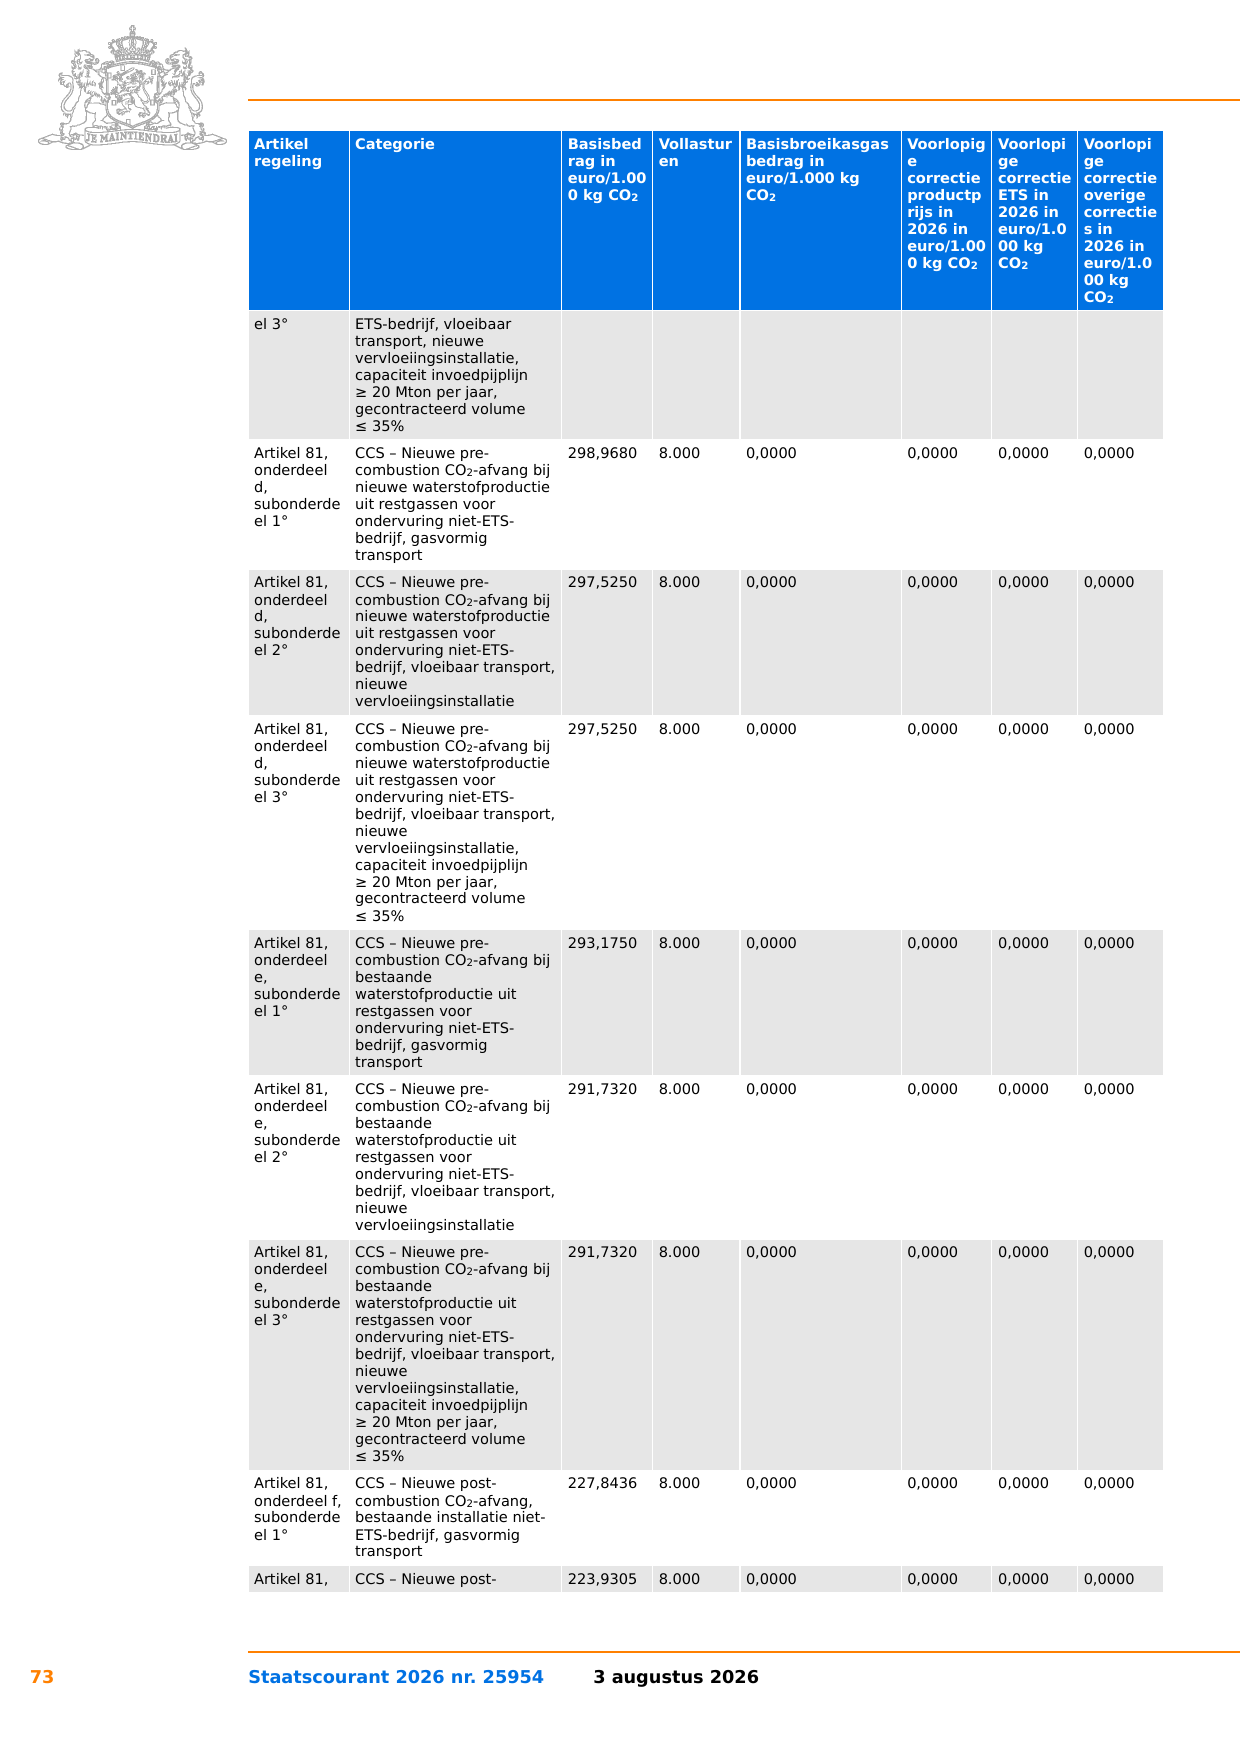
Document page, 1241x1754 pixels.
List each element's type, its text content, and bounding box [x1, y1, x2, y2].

table_cell [653, 311, 739, 439]
table_cell [1078, 311, 1163, 439]
table_cell Artikel 81, onderdeel f, subonderdeel 1° [249, 1471, 349, 1565]
table_cell 293,1750 [562, 930, 652, 1075]
table_cell Artikel 81, onderdeel e, subonderdeel 1° [249, 930, 349, 1075]
table_cell 8.000 [653, 930, 739, 1075]
table_cell 227,8436 [562, 1471, 652, 1565]
table_cell [902, 311, 991, 439]
table_header Vollasturen [653, 131, 739, 310]
table_cell 0,0000 [741, 570, 901, 715]
table_cell 8.000 [653, 1566, 739, 1592]
table_cell CCS – Nieuwe pre-combustion CO2-afvang bij nieuwe waterstofproductie uit restgassen voor ondervuring niet-ETS-bedrijf, vloeibaar transport, nieuwe vervloeiingsinstallatie [350, 570, 561, 715]
table_cell 0,0000 [902, 716, 991, 929]
table_cell CCS – Nieuwe post-combustion CO2-afvang, bestaande installatie niet-ETS-bedrijf, gasvormig transport [350, 1471, 561, 1565]
table_cell 0,0000 [1078, 1566, 1163, 1592]
table_cell 0,0000 [741, 440, 901, 569]
table_cell 0,0000 [741, 1240, 901, 1470]
table_cell 0,0000 [902, 570, 991, 715]
table_cell 297,5250 [562, 716, 652, 929]
table_cell 0,0000 [1078, 570, 1163, 715]
table_cell 0,0000 [741, 1471, 901, 1565]
table_cell CCS – Nieuwe pre-combustion CO2-afvang bij bestaande waterstofproductie uit restgassen voor ondervuring niet-ETS-bedrijf, gasvormig transport [350, 930, 561, 1075]
table_cell 0,0000 [1078, 440, 1163, 569]
table_cell Artikel 81, onderdeel d, subonderdeel 3° [249, 716, 349, 929]
table_cell 0,0000 [741, 1566, 901, 1592]
table_cell [992, 311, 1077, 439]
table_cell 0,0000 [902, 440, 991, 569]
table_cell 8.000 [653, 440, 739, 569]
table_cell CCS – Nieuwe post- [350, 1566, 561, 1592]
table_cell 298,9680 [562, 440, 652, 569]
table_cell Artikel 81, onderdeel d, subonderdeel 1° [249, 440, 349, 569]
table_cell 8.000 [653, 570, 739, 715]
table_cell 0,0000 [992, 930, 1077, 1075]
table_cell 0,0000 [1078, 930, 1163, 1075]
table_cell CCS – Nieuwe pre-combustion CO2-afvang bij bestaande waterstofproductie uit restgassen voor ondervuring niet-ETS-bedrijf, vloeibaar transport, nieuwe vervloeiingsinstallatie, capaciteit invoedpijplijn ≥ 20 Mton per jaar, gecontracteerd volume ≤ 35% [350, 1240, 561, 1470]
table_cell Artikel 81, [249, 1566, 349, 1592]
table_cell 0,0000 [902, 1566, 991, 1592]
table_header Voorlopige correctie ETS in 2026 in euro/1.000 kg CO2 [992, 131, 1077, 310]
table_cell 0,0000 [741, 1076, 901, 1238]
table_cell CCS – Nieuwe pre-combustion CO2-afvang bij nieuwe waterstofproductie uit restgassen voor ondervuring niet-ETS-bedrijf, vloeibaar transport, nieuwe vervloeiingsinstallatie, capaciteit invoedpijplijn ≥ 20 Mton per jaar, gecontracteerd volume ≤ 35% [350, 716, 561, 929]
table_cell 0,0000 [741, 930, 901, 1075]
table_cell 0,0000 [992, 716, 1077, 929]
table_cell CCS – Nieuwe pre-combustion CO2-afvang bij bestaande waterstofproductie uit restgassen voor ondervuring niet-ETS-bedrijf, vloeibaar transport, nieuwe vervloeiingsinstallatie [350, 1076, 561, 1238]
table_cell 0,0000 [992, 440, 1077, 569]
table_header Categorie [350, 131, 561, 310]
table_cell Artikel 81, onderdeel d, subonderdeel 2° [249, 570, 349, 715]
table_cell 0,0000 [1078, 716, 1163, 929]
table_header Voorlopige correctie overige correcties in 2026 in euro/1.000 kg CO2 [1078, 131, 1163, 310]
table_cell 0,0000 [1078, 1076, 1163, 1238]
table_cell 297,5250 [562, 570, 652, 715]
table_cell 8.000 [653, 1076, 739, 1238]
table_header Basisbedrag in euro/1.000 kg CO2 [562, 131, 652, 310]
table_cell Artikel 81, onderdeel e, subonderdeel 2° [249, 1076, 349, 1238]
table_cell 291,7320 [562, 1076, 652, 1238]
table_header Artikel regeling [249, 131, 349, 310]
table_header Voorlopige correctie productprijs in 2026 in euro/1.000 kg CO2 [902, 131, 991, 310]
table_cell 0,0000 [902, 930, 991, 1075]
table_cell 8.000 [653, 1471, 739, 1565]
table_cell 0,0000 [992, 1566, 1077, 1592]
table_cell 0,0000 [902, 1471, 991, 1565]
table_cell 0,0000 [902, 1240, 991, 1470]
table_cell 223,9305 [562, 1566, 652, 1592]
table_cell Artikel 81, onderdeel e, subonderdeel 3° [249, 1240, 349, 1470]
table_cell CCS – Nieuwe pre-combustion CO2-afvang bij nieuwe waterstofproductie uit restgassen voor ondervuring niet-ETS-bedrijf, gasvormig transport [350, 440, 561, 569]
table_cell 0,0000 [992, 1471, 1077, 1565]
table_cell [562, 311, 652, 439]
table_cell 0,0000 [902, 1076, 991, 1238]
table_cell 8.000 [653, 716, 739, 929]
table_cell 0,0000 [992, 1076, 1077, 1238]
table_cell 8.000 [653, 1240, 739, 1470]
table_header Basisbroeikasgasbedrag in euro/1.000 kg CO2 [741, 131, 901, 310]
table_cell 0,0000 [992, 570, 1077, 715]
table_cell 291,7320 [562, 1240, 652, 1470]
table_cell 0,0000 [1078, 1240, 1163, 1470]
picture [38, 25, 227, 150]
table_cell 0,0000 [1078, 1471, 1163, 1565]
table_cell [741, 311, 901, 439]
table_cell el 3° [249, 311, 349, 439]
table_cell ETS-bedrijf, vloeibaar transport, nieuwe vervloeiingsinstallatie, capaciteit invoedpijplijn ≥ 20 Mton per jaar, gecontracteerd volume ≤ 35% [350, 311, 561, 439]
table_cell 0,0000 [992, 1240, 1077, 1470]
table_cell 0,0000 [741, 716, 901, 929]
